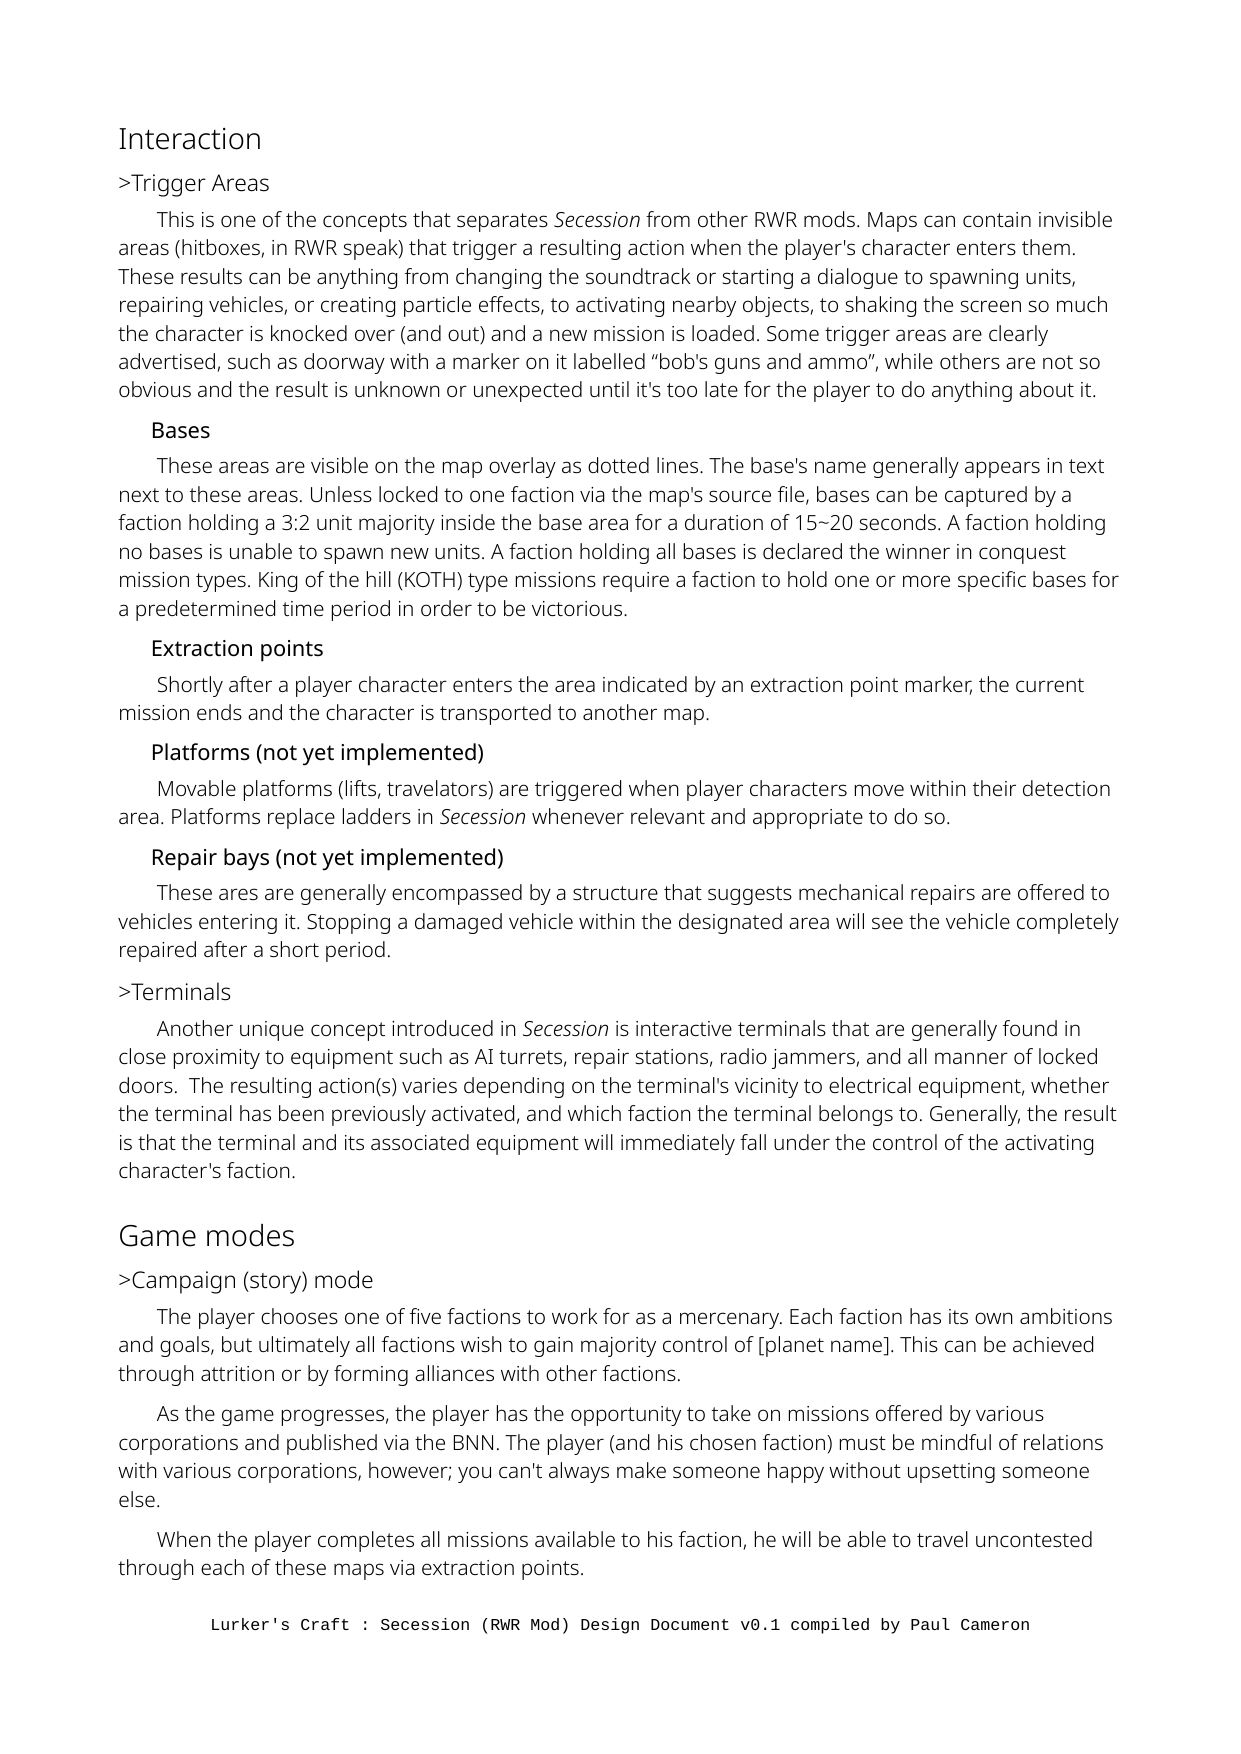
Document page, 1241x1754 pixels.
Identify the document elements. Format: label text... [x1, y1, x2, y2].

subtitle Repair bays (not yet implemented) [142, 842, 1122, 871]
subtitle Platforms (not yet implemented) [142, 737, 1122, 767]
text These ares are generally encompassed by a structure that suggests mechanical repairs are offered to vehicles entering it. Stopping a damaged vehicle within the designated area will see the vehicle completely repaired after a short period. [118, 878, 1122, 964]
subtitle >Campaign (story) mode [118, 1264, 1122, 1295]
text Another unique concept introduced in Secession is interactive terminals that are generally found in close proximity to equipment such as AI turrets, repair stations, radio jammers, and all manner of locked doors. The resulting action(s) varies depending on the terminal's vicinity to electrical equipment, whether the terminal has been previously activated, and which faction the terminal belongs to. Generally, the result is that the terminal and its associated equipment will immediately fall under the control of the activating character's faction. [118, 1014, 1122, 1184]
text Movable platforms (lifts, travelators) are triggered when player characters move within their detection area. Platforms replace ladders in Secession whenever relevant and appropriate to do so. [118, 774, 1122, 831]
subtitle Bases [142, 415, 1122, 444]
subtitle >Trigger Areas [118, 167, 1122, 198]
subtitle Extraction points [142, 633, 1122, 663]
text The player chooses one of five factions to work for as a mercenary. Each faction has its own ambitions and goals, but ultimately all factions wish to gain majority control of [planet name]. This can be achieved through attrition or by forming alliances with other factions. [118, 1302, 1122, 1387]
text When the player completes all missions available to his faction, he will be able to travel uncontested through each of these maps via extraction points. [118, 1525, 1122, 1582]
text These areas are visible on the map overlay as dotted lines. The base's name generally appears in text next to these areas. Unless locked to one faction via the map's source file, bases can be captured by a faction holding a 3:2 unit majority inside the base area for a duration of 15~20 seconds. A faction holding no bases is unable to spawn new units. A faction holding all bases is declared the winner in conquest mission types. King of the hill (KOTH) type missions require a faction to hold one or more specific bases for a predetermined time period in order to be victorious. [118, 452, 1122, 622]
subtitle Game modes [118, 1215, 1122, 1255]
text This is one of the concepts that separates Secession from other RWR mods. Maps can contain invisible areas (hitboxes, in RWR speak) that trigger a resulting action when the player's character enters them. These results can be anything from changing the soundtrack or starting a dialogue to spawning units, repairing vehicles, or creating particle effects, to activating nearby objects, to shaking the screen so much the character is knocked over (and out) and a new mission is loaded. Some trigger areas are clearly advertised, such as doorway with a marker on it labelled “bob's guns and ammo”, while others are not so obvious and the result is unknown or unexpected until it's too late for the player to do anything about it. [118, 205, 1122, 404]
subtitle >Terminals [118, 976, 1122, 1007]
text Shortly after a player character enters the area indicated by an extraction point marker, the current mission ends and the character is transported to another map. [118, 670, 1122, 727]
text As the game progresses, the player has the opportunity to take on missions offered by various corporations and published via the BNN. The player (and his chosen faction) must be mindful of relations with various corporations, however; you can't always make someone happy without upsetting someone else. [118, 1399, 1122, 1513]
subtitle Interaction [118, 118, 1122, 158]
